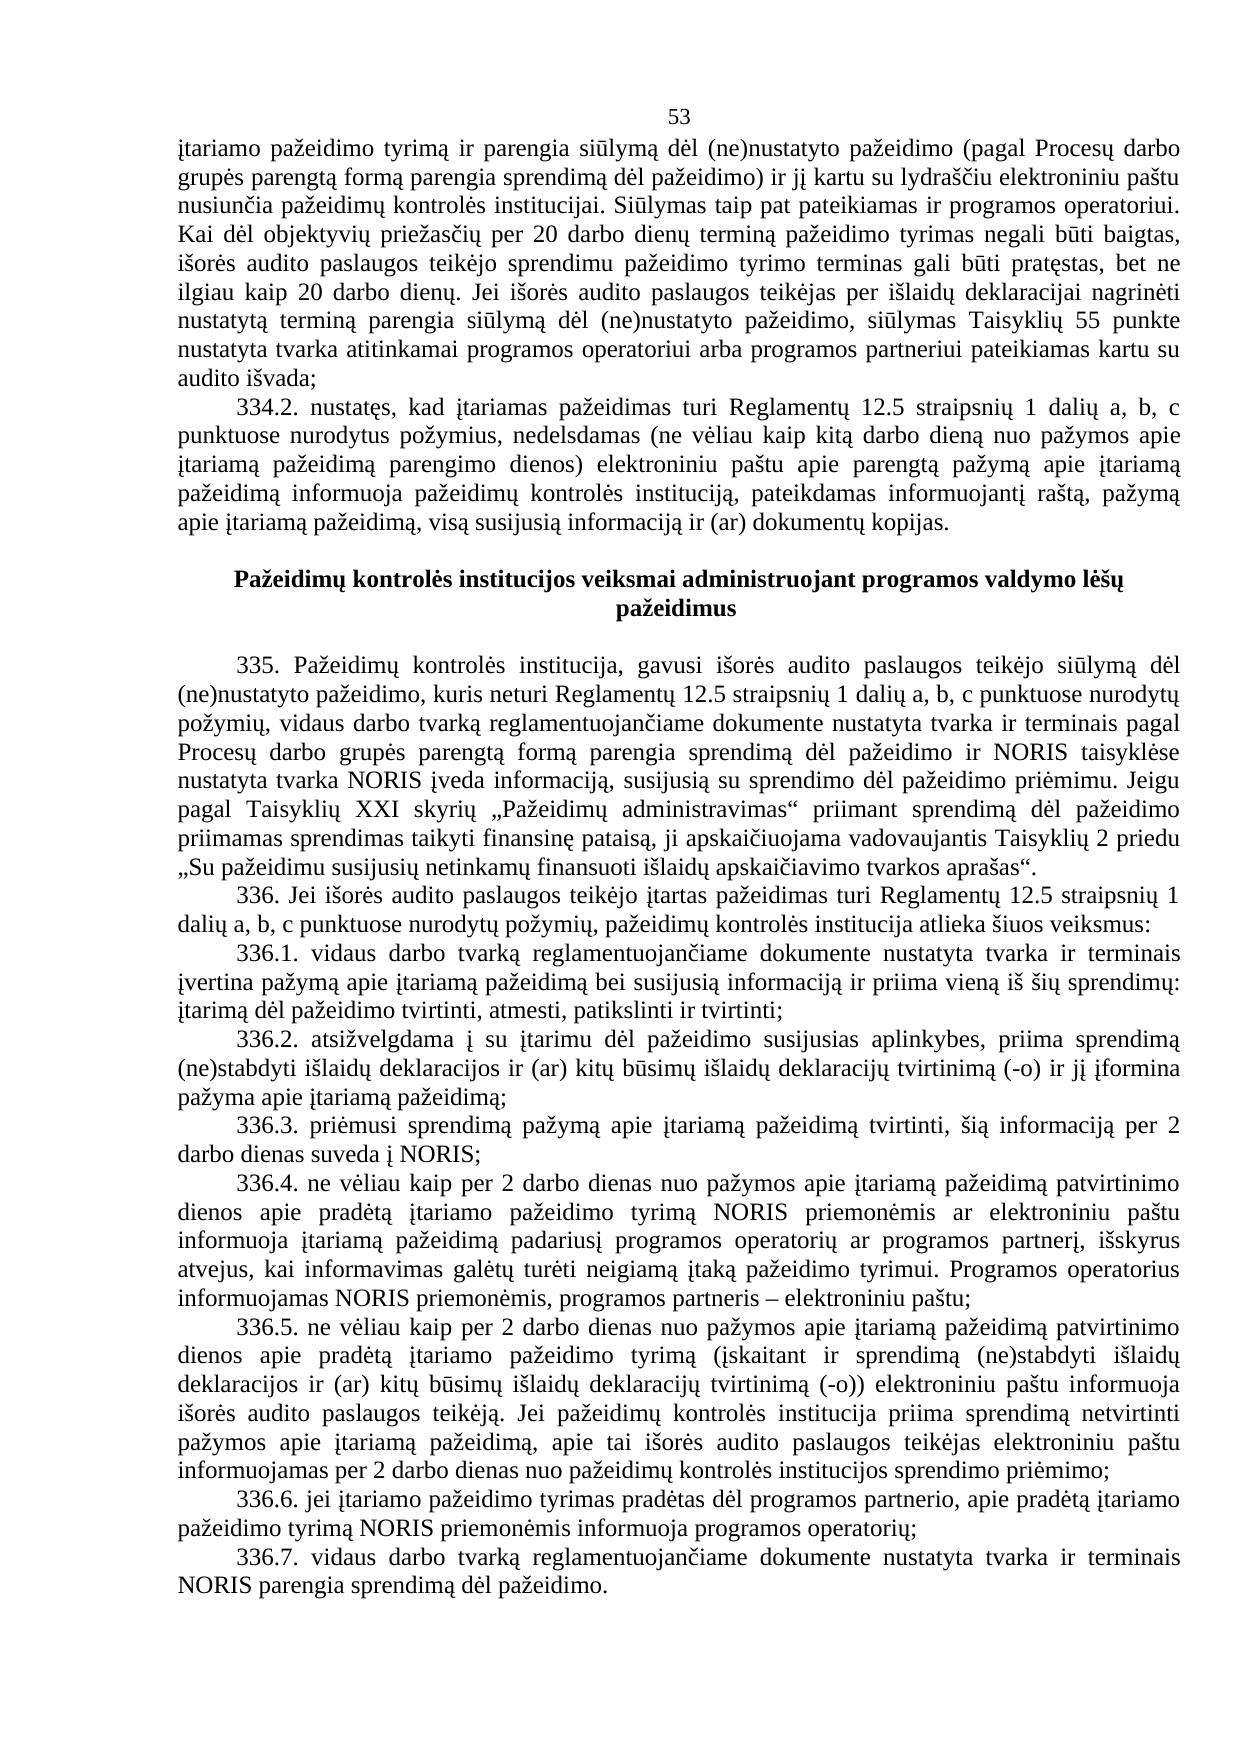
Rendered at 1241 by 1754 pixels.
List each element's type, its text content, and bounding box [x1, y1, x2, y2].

text 336.6. jei įtariamo pažeidimo tyrimas pradėtas dėl programos partnerio, apie pradėtą įtariamo pažeidimo tyrimą NORIS priemonėmis informuoja programos operatorių; [177, 1484, 1181, 1542]
text 336.3. priėmusi sprendimą pažymą apie įtariamą pažeidimą tvirtinti, šią informaciją per 2 darbo dienas suveda į NORIS; [177, 1110, 1181, 1168]
text 336.1. vidaus darbo tvarką reglamentuojančiame dokumente nustatyta tvarka ir terminais įvertina pažymą apie įtariamą pažeidimą bei susijusią informaciją ir priima vieną iš šių sprendimų: įtarimą dėl pažeidimo tvirtinti, atmesti, patikslinti ir tvirtinti; [177, 938, 1181, 1024]
text 334.2. nustatęs, kad įtariamas pažeidimas turi Reglamentų 12.5 straipsnių 1 dalių a, b, c punktuose nurodytus požymius, nedelsdamas (ne vėliau kaip kitą darbo dieną nuo pažymos apie įtariamą pažeidimą parengimo dienos) elektroniniu paštu apie parengtą pažymą apie įtariamą pažeidimą informuoja pažeidimų kontrolės instituciją, pateikdamas informuojantį raštą, pažymą apie įtariamą pažeidimą, visą susijusią informaciją ir (ar) dokumentų kopijas. [177, 392, 1181, 535]
text 336. Jei išorės audito paslaugos teikėjo įtartas pažeidimas turi Reglamentų 12.5 straipsnių 1 dalių a, b, c punktuose nurodytų požymių, pažeidimų kontrolės institucija atlieka šiuos veiksmus: [177, 880, 1181, 938]
text 336.4. ne vėliau kaip per 2 darbo dienas nuo pažymos apie įtariamą pažeidimą patvirtinimo dienos apie pradėtą įtariamo pažeidimo tyrimą NORIS priemonėmis ar elektroniniu paštu informuoja įtariamą pažeidimą padariusį programos operatorių ar programos partnerį, išskyrus atvejus, kai informavimas galėtų turėti neigiamą įtaką pažeidimo tyrimui. Programos operatorius informuojamas NORIS priemonėmis, programos partneris – elektroniniu paštu; [177, 1168, 1181, 1312]
text 335. Pažeidimų kontrolės institucija, gavusi išorės audito paslaugos teikėjo siūlymą dėl (ne)nustatyto pažeidimo, kuris neturi Reglamentų 12.5 straipsnių 1 dalių a, b, c punktuose nurodytų požymių, vidaus darbo tvarką reglamentuojančiame dokumente nustatyta tvarka ir terminais pagal Procesų darbo grupės parengtą formą parengia sprendimą dėl pažeidimo ir NORIS taisyklėse nustatyta tvarka NORIS įveda informaciją, susijusią su sprendimo dėl pažeidimo priėmimu. Jeigu pagal Taisyklių XXI skyrių „Pažeidimų administravimas“ priimant sprendimą dėl pažeidimo priimamas sprendimas taikyti finansinę pataisą, ji apskaičiuojama vadovaujantis Taisyklių 2 priedu „Su pažeidimu susijusių netinkamų finansuoti išlaidų apskaičiavimo tvarkos aprašas“. [177, 650, 1181, 880]
text 336.2. atsižvelgdama į su įtarimu dėl pažeidimo susijusias aplinkybes, priima sprendimą (ne)stabdyti išlaidų deklaracijos ir (ar) kitų būsimų išlaidų deklaracijų tvirtinimą (-o) ir jį įformina pažyma apie įtariamą pažeidimą; [177, 1024, 1181, 1110]
text Pažeidimų kontrolės institucijos veiksmai administruojant programos valdymo lėšų pažeidimus [177, 564, 1181, 622]
text 336.7. vidaus darbo tvarką reglamentuojančiame dokumente nustatyta tvarka ir terminais NORIS parengia sprendimą dėl pažeidimo. [177, 1542, 1181, 1599]
text įtariamo pažeidimo tyrimą ir parengia siūlymą dėl (ne)nustatyto pažeidimo (pagal Procesų darbo grupės parengtą formą parengia sprendimą dėl pažeidimo) ir jį kartu su lydraščiu elektroniniu paštu nusiunčia pažeidimų kontrolės institucijai. Siūlymas taip pat pateikiamas ir programos operatoriui. Kai dėl objektyvių priežasčių per 20 darbo dienų terminą pažeidimo tyrimas negali būti baigtas, išorės audito paslaugos teikėjo sprendimu pažeidimo tyrimo terminas gali būti pratęstas, bet ne ilgiau kaip 20 darbo dienų. Jei išorės audito paslaugos teikėjas per išlaidų deklaracijai nagrinėti nustatytą terminą parengia siūlymą dėl (ne)nustatyto pažeidimo, siūlymas Taisyklių 55 punkte nustatyta tvarka atitinkamai programos operatoriui arba programos partneriui pateikiamas kartu su audito išvada; [177, 133, 1181, 392]
text 336.5. ne vėliau kaip per 2 darbo dienas nuo pažymos apie įtariamą pažeidimą patvirtinimo dienos apie pradėtą įtariamo pažeidimo tyrimą (įskaitant ir sprendimą (ne)stabdyti išlaidų deklaracijos ir (ar) kitų būsimų išlaidų deklaracijų tvirtinimą (-o)) elektroniniu paštu informuoja išorės audito paslaugos teikėją. Jei pažeidimų kontrolės institucija priima sprendimą netvirtinti pažymos apie įtariamą pažeidimą, apie tai išorės audito paslaugos teikėjas elektroniniu paštu informuojamas per 2 darbo dienas nuo pažeidimų kontrolės institucijos sprendimo priėmimo; [177, 1312, 1181, 1484]
